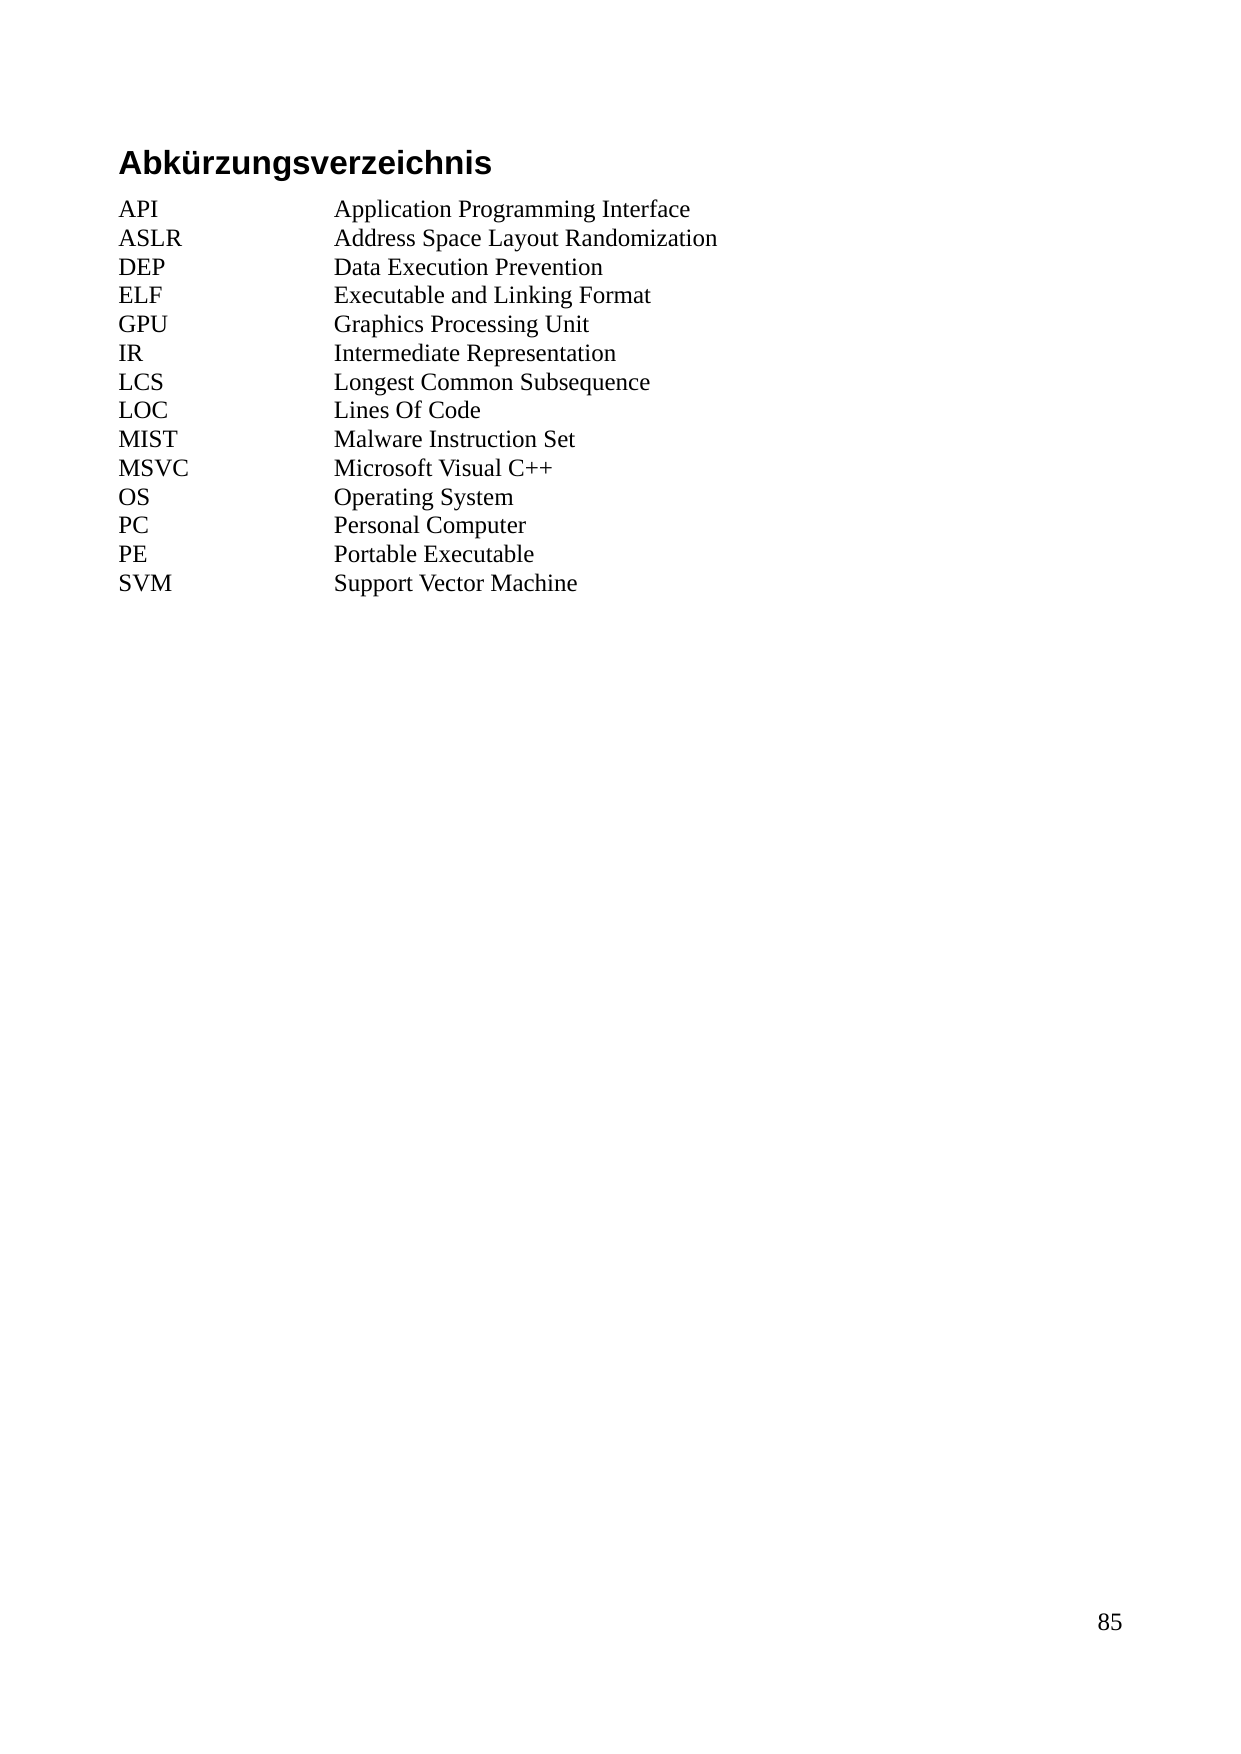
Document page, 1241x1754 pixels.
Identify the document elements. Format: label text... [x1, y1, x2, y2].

table_cell OS [118, 482, 334, 510]
table_cell Graphics Processing Unit [334, 309, 1123, 338]
table_cell MIST [118, 424, 334, 453]
table_cell Address Space Layout Randomization [334, 223, 1123, 252]
table_cell Lines Of Code [334, 395, 1123, 424]
table_cell DEP [118, 252, 334, 280]
table_cell Support Vector Machine [334, 568, 1123, 597]
table_cell Executable and Linking Format [334, 280, 1123, 309]
table_cell Malware Instruction Set [334, 424, 1123, 453]
table_cell LOC [118, 395, 334, 424]
table_cell Operating System [334, 482, 1123, 510]
table_cell Portable Executable [334, 539, 1123, 568]
table_header API [118, 194, 334, 223]
table_header Application Programming Interface [334, 194, 1123, 223]
table_cell Data Execution Prevention [334, 252, 1123, 280]
table_cell LCS [118, 367, 334, 395]
table_cell MSVC [118, 453, 334, 482]
table_cell Longest Common Subsequence [334, 367, 1123, 395]
table_cell Microsoft Visual C++ [334, 453, 1123, 482]
table_cell SVM [118, 568, 334, 597]
table_cell GPU [118, 309, 334, 338]
table_cell Personal Computer [334, 510, 1123, 539]
table_cell IR [118, 338, 334, 367]
subtitle Abkürzungsverzeichnis [118, 143, 1122, 182]
table_cell Intermediate Representation [334, 338, 1123, 367]
table_cell ELF [118, 280, 334, 309]
table_cell ASLR [118, 223, 334, 252]
table_cell PC [118, 510, 334, 539]
table_cell PE [118, 539, 334, 568]
